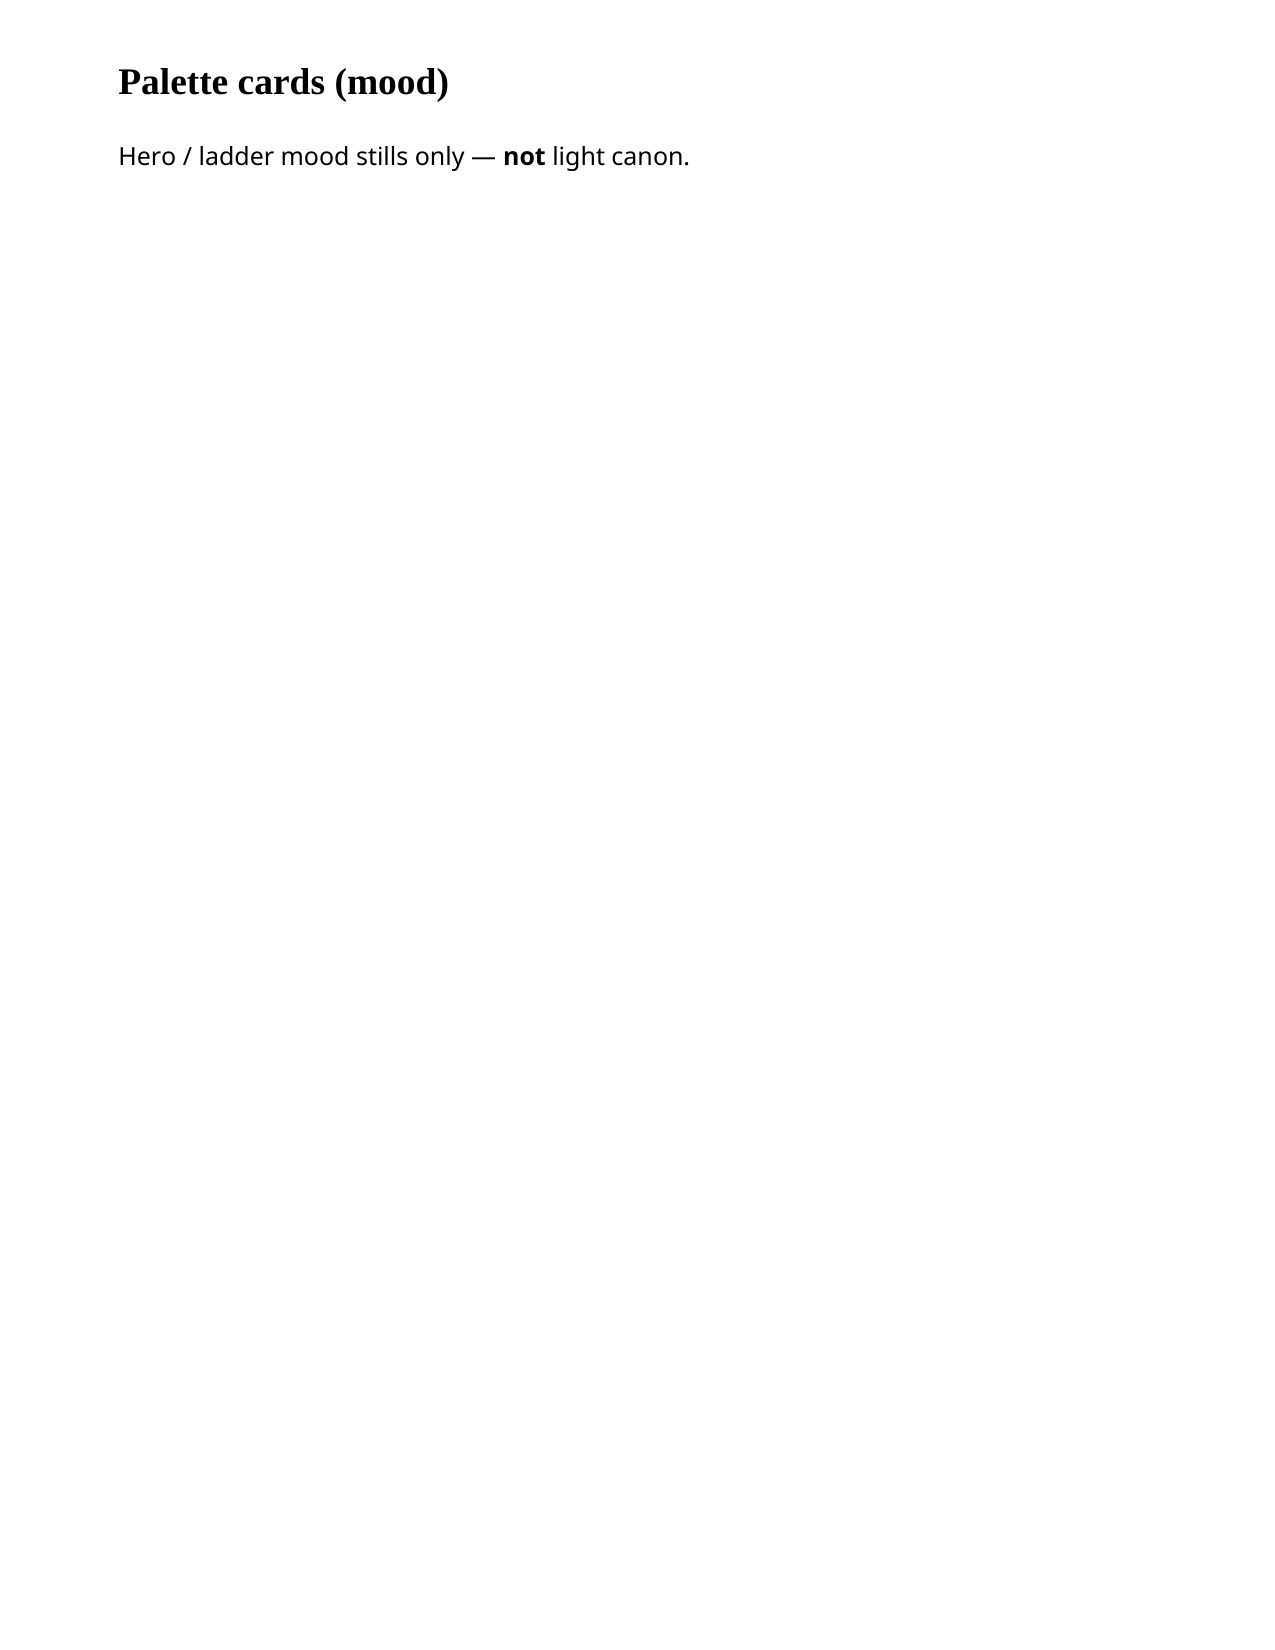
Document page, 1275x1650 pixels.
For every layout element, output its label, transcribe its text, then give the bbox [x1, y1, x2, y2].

subtitle Palette cards (mood) [118, 59, 1216, 102]
text Hero / ladder mood stills only — not light canon. [118, 138, 1216, 172]
